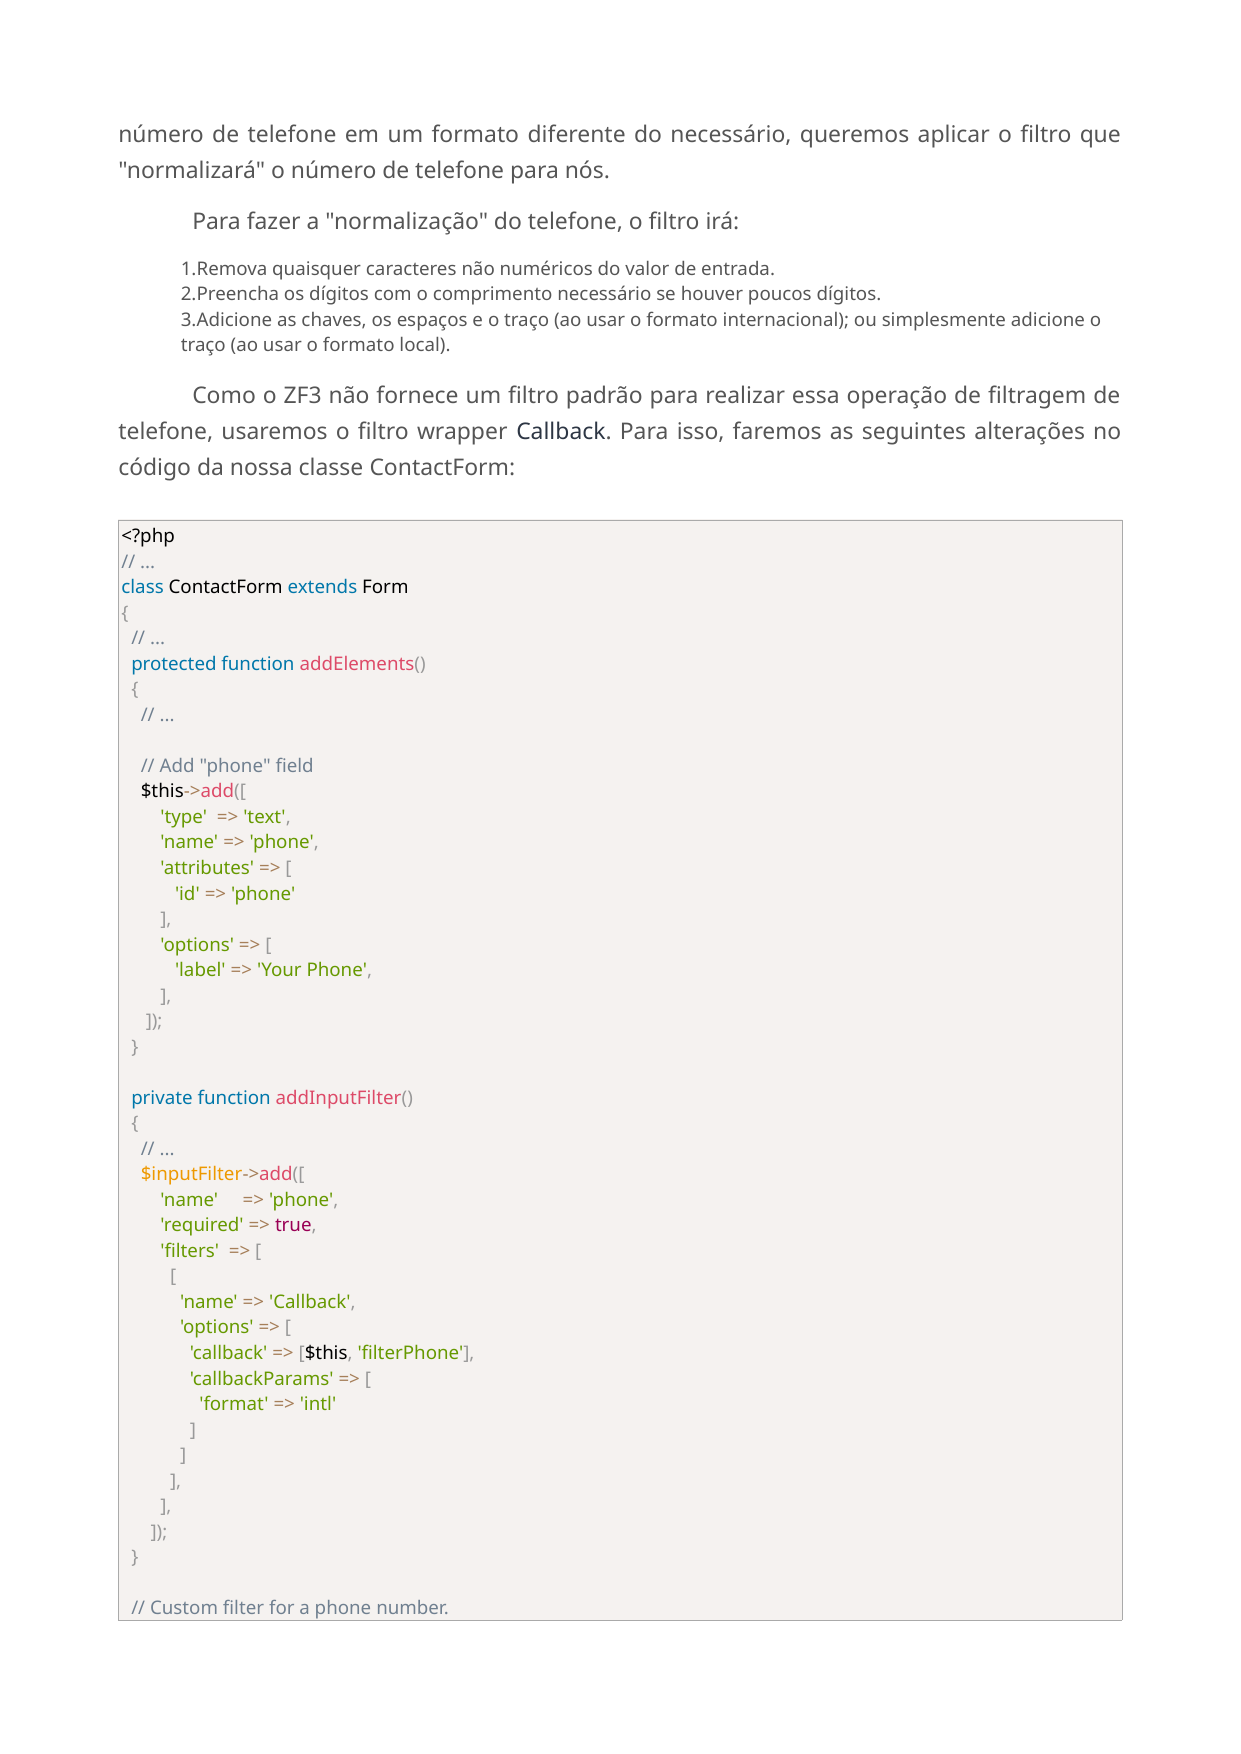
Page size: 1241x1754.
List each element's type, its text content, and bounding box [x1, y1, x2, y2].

text número de telefone em um formato diferente do necessário, queremos aplicar o filtro que "normalizará" o número de telefone para nós. [118, 118, 1122, 185]
text // ... [119, 698, 1122, 724]
text 'options' => [ [119, 928, 1122, 953]
text // Custom filter for a phone number. [119, 1591, 1122, 1620]
text ], [119, 1464, 1122, 1489]
text 'name' => 'phone', [119, 1183, 1122, 1209]
text 'format' => 'intl' [119, 1387, 1122, 1413]
text 'required' => true, [119, 1209, 1122, 1234]
text ] [119, 1413, 1122, 1438]
text ] [119, 1438, 1122, 1464]
text 'options' => [ [119, 1311, 1122, 1336]
text 'attributes' => [ [119, 851, 1122, 877]
text 'type' => 'text', [119, 800, 1122, 826]
text } [119, 1030, 1122, 1056]
list Remova quaisquer caracteres não numéricos do valor de entrada. [118, 255, 1122, 281]
text 'callback' => [$this, 'filterPhone'], [119, 1336, 1122, 1362]
text ], [119, 1489, 1122, 1515]
text protected function addElements() [119, 647, 1122, 673]
text ], [119, 979, 1122, 1004]
text { [119, 596, 1122, 622]
text <?php [119, 521, 1122, 545]
text Como o ZF3 não fornece um filtro padrão para realizar essa operação de filtragem de telefone, usaremos o filtro wrapper Callback. Para isso, faremos as seguintes alterações no código da nossa classe ContactForm: [118, 379, 1122, 482]
text // ... [119, 622, 1122, 647]
text 'id' => 'phone' [119, 877, 1122, 902]
text $this->add([ [119, 775, 1122, 800]
text private function addInputFilter() [119, 1081, 1122, 1107]
text { [119, 673, 1122, 698]
text // Add "phone" field [119, 749, 1122, 775]
text // ... [119, 545, 1122, 571]
text ]); [119, 1004, 1122, 1030]
text ], [119, 902, 1122, 928]
text 'name' => 'phone', [119, 826, 1122, 851]
text $inputFilter->add([ [119, 1158, 1122, 1183]
text { [119, 1107, 1122, 1132]
text 'callbackParams' => [ [119, 1362, 1122, 1387]
list Preencha os dígitos com o comprimento necessário se houver poucos dígitos. [118, 281, 1122, 306]
list Adicione as chaves, os espaços e o traço (ao usar o formato internacional); ou simplesmente adicione o traço (ao usar o formato local). [118, 306, 1122, 357]
text ]); [119, 1515, 1122, 1540]
text 'label' => 'Your Phone', [119, 953, 1122, 979]
text Para fazer a "normalização" do telefone, o filtro irá: [118, 204, 1122, 236]
text 'filters' => [ [119, 1234, 1122, 1260]
text // ... [119, 1132, 1122, 1158]
text } [119, 1540, 1122, 1566]
text class ContactForm extends Form [119, 571, 1122, 596]
text [ [119, 1260, 1122, 1285]
text 'name' => 'Callback', [119, 1285, 1122, 1311]
